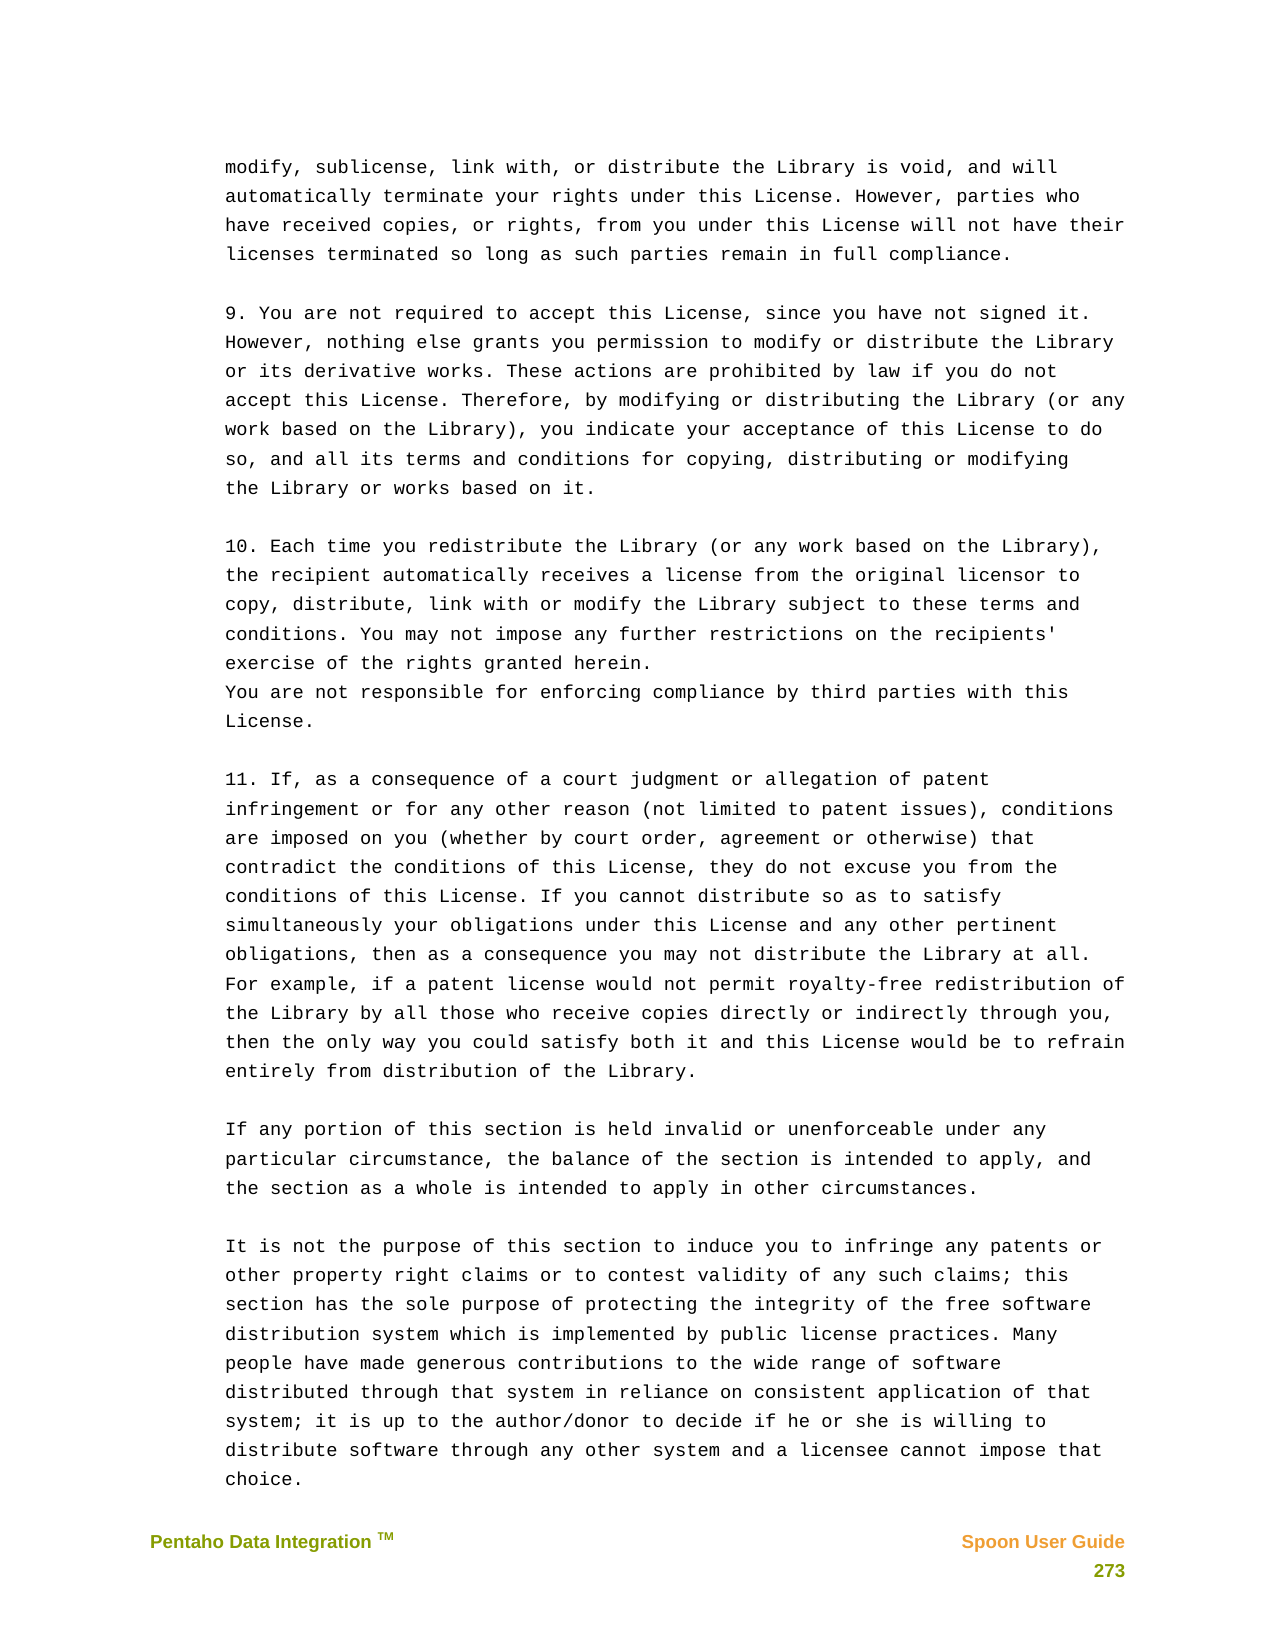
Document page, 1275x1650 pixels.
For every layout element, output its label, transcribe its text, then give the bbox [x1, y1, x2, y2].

text 11. If, as a consequence of a court judgment or allegation of patent infringement or for any other reason (not limited to patent issues), conditions are imposed on you (whether by court order, agreement or otherwise) that contradict the conditions of this License, they do not excuse you from the conditions of this License. If you cannot distribute so as to satisfy simultaneously your obligations under this License and any other pertinent obligations, then as a consequence you may not distribute the Library at all. For example, if a patent license would not permit royalty-free redistribution of the Library by all those who receive copies directly or indirectly through you, then the only way you could satisfy both it and this License would be to refrain entirely from distribution of the Library. [225, 762, 1125, 1083]
text 10. Each time you redistribute the Library (or any work based on the Library), the recipient automatically receives a license from the original licensor to copy, distribute, link with or modify the Library subject to these terms and conditions. You may not impose any further restrictions on the recipients' exercise of the rights granted herein. [225, 529, 1125, 675]
text You are not responsible for enforcing compliance by third parties with this License. [225, 675, 1125, 733]
text the Library or works based on it. [225, 471, 1125, 500]
text 9. You are not required to accept this License, since you have not signed it. However, nothing else grants you permission to modify or distribute the Library or its derivative works. These actions are prohibited by law if you do not accept this License. Therefore, by modifying or distributing the Library (or any work based on the Library), you indicate your acceptance of this License to do so, and all its terms and conditions for copying, distributing or modifying [225, 296, 1125, 471]
text It is not the purpose of this section to induce you to infringe any patents or other property right claims or to contest validity of any such claims; this section has the sole purpose of protecting the integrity of the free software distribution system which is implemented by public license practices. Many people have made generous contributions to the wide range of software distributed through that system in reliance on consistent application of that system; it is up to the author/donor to decide if he or she is willing to distribute software through any other system and a licensee cannot impose that choice. [225, 1229, 1125, 1492]
text If any portion of this section is held invalid or unenforceable under any particular circumstance, the balance of the section is intended to apply, and the section as a whole is intended to apply in other circumstances. [225, 1112, 1125, 1200]
text modify, sublicense, link with, or distribute the Library is void, and will automatically terminate your rights under this License. However, parties who have received copies, or rights, from you under this License will not have their licenses terminated so long as such parties remain in full compliance. [225, 150, 1125, 267]
